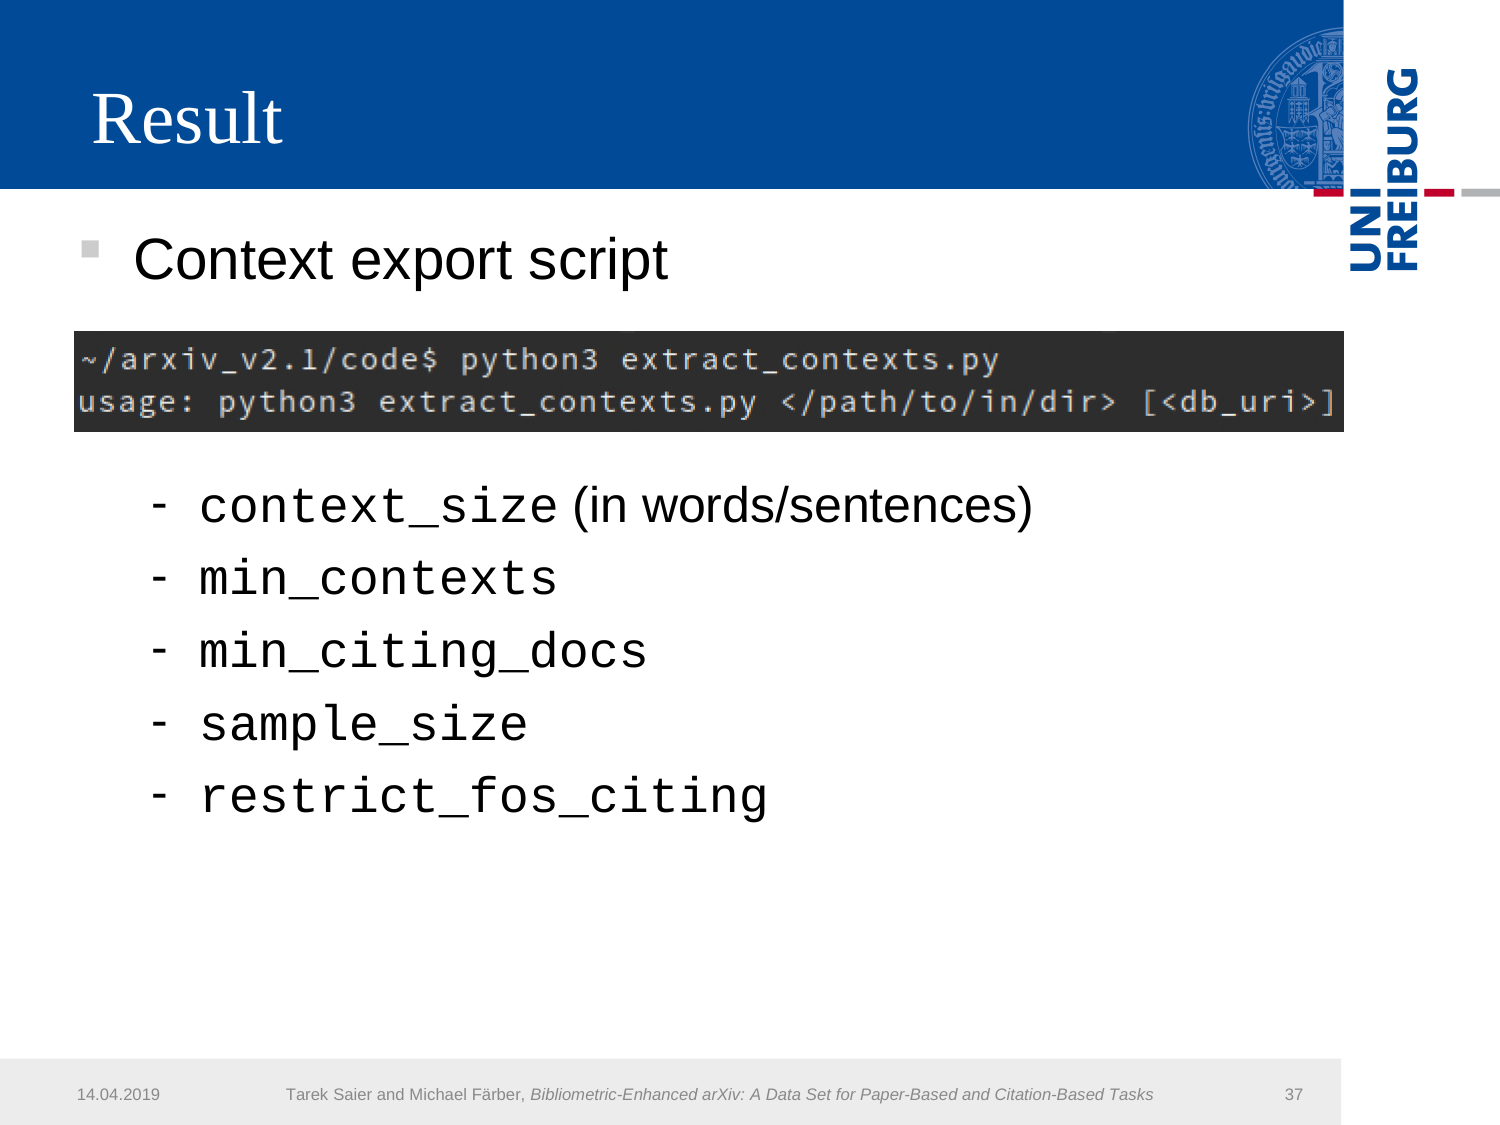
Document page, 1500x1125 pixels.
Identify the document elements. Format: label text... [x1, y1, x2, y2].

list Context export script context_size (in words/sentences) min_contexts min_citing_docs sample_size restrict_fos_citing [76, 432, 1341, 1009]
title Result [76, 49, 1235, 178]
picture [0, 0, 1500, 271]
picture [74, 331, 1344, 432]
list Context export script context_size (in words/sentences) min_contexts min_citing_docs sample_size restrict_fos_citing [76, 221, 1341, 331]
